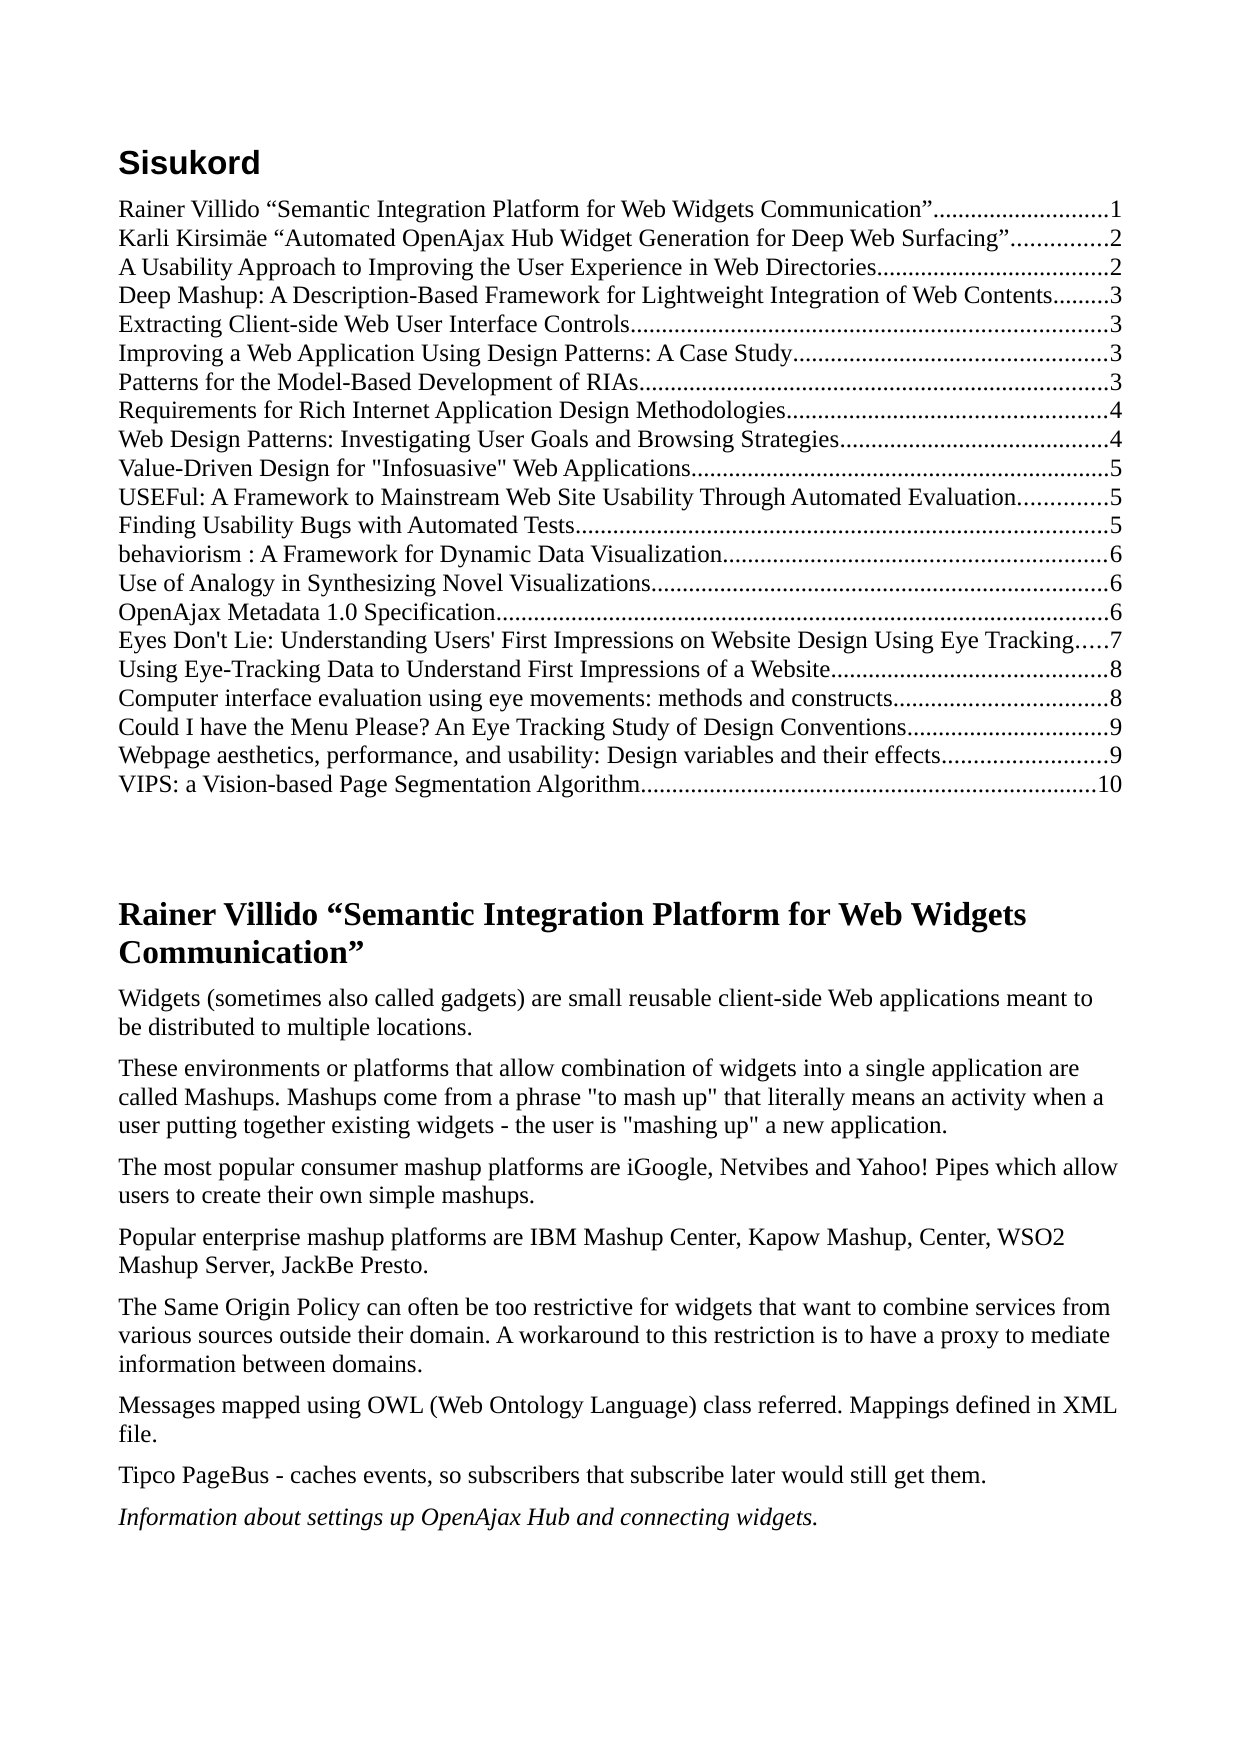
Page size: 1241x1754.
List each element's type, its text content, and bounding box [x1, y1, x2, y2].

text Finding Usability Bugs with Automated Tests 5 [118, 510, 1122, 539]
text The Same Origin Policy can often be too restrictive for widgets that want to combine services from various sources outside their domain. A workaround to this restriction is to have a proxy to mediate information between domains. [118, 1292, 1122, 1378]
text Could I have the Menu Please? An Eye Tracking Study of Design Conventions 9 [118, 712, 1122, 740]
text Value-Driven Design for "Infosuasive" Web Applications 5 [118, 453, 1122, 482]
text Patterns for the Model-Based Development of RIAs 3 [118, 367, 1122, 395]
text Deep Mashup: A Description-Based Framework for Lightweight Integration of Web Contents 3 [118, 280, 1122, 309]
text Eyes Don't Lie: Understanding Users' First Impressions on Website Design Using Eye Tracking 7 [118, 625, 1122, 654]
text VIPS: a Vision-based Page Segmentation Algorithm 10 [118, 769, 1122, 798]
text Requirements for Rich Internet Application Design Methodologies 4 [118, 395, 1122, 424]
text behaviorism : A Framework for Dynamic Data Visualization 6 [118, 539, 1122, 568]
subtitle Rainer Villido “Semantic Integration Platform for Web Widgets Communication” [118, 894, 1122, 971]
text These environments or platforms that allow combination of widgets into a single application are called Mashups. Mashups come from a phrase "to mash up" that literally means an activity when a user putting together existing widgets - the user is "mashing up" a new application. [118, 1053, 1122, 1139]
text Extracting Client-side Web User Interface Controls 3 [118, 309, 1122, 338]
text Tipco PageBus - caches events, so subscribers that subscribe later would still get them. [118, 1461, 1122, 1489]
text Karli Kirsimäe “Automated OpenAjax Hub Widget Generation for Deep Web Surfacing” 2 [118, 223, 1122, 252]
text Popular enterprise mashup platforms are IBM Mashup Center, Kapow Mashup, Center, WSO2 Mashup Server, JackBe Presto. [118, 1222, 1122, 1279]
text Web Design Patterns: Investigating User Goals and Browsing Strategies 4 [118, 424, 1122, 453]
text Widgets (sometimes also called gadgets) are small reusable client-side Web applications meant to be distributed to multiple locations. [118, 983, 1122, 1041]
text Webpage aesthetics, performance, and usability: Design variables and their effects 9 [118, 740, 1122, 769]
text OpenAjax Metadata 1.0 Specification 6 [118, 597, 1122, 625]
text Information about settings up OpenAjax Hub and connecting widgets. [118, 1502, 1122, 1531]
text The most popular consumer mashup platforms are iGoogle, Netvibes and Yahoo! Pipes which allow users to create their own simple mashups. [118, 1152, 1122, 1209]
text Messages mapped using OWL (Web Ontology Language) class referred. Mappings defined in XML file. [118, 1391, 1122, 1448]
subtitle Sisukord [118, 143, 1122, 182]
text Using Eye-Tracking Data to Understand First Impressions of a Website 8 [118, 654, 1122, 683]
text A Usability Approach to Improving the User Experience in Web Directories 2 [118, 252, 1122, 280]
text Use of Analogy in Synthesizing Novel Visualizations 6 [118, 568, 1122, 597]
text USEFul: A Framework to Mainstream Web Site Usability Through Automated Evaluation 5 [118, 482, 1122, 510]
text Improving a Web Application Using Design Patterns: A Case Study 3 [118, 338, 1122, 367]
text Computer interface evaluation using eye movements: methods and constructs 8 [118, 683, 1122, 712]
text Rainer Villido “Semantic Integration Platform for Web Widgets Communication” 1 [118, 194, 1122, 223]
